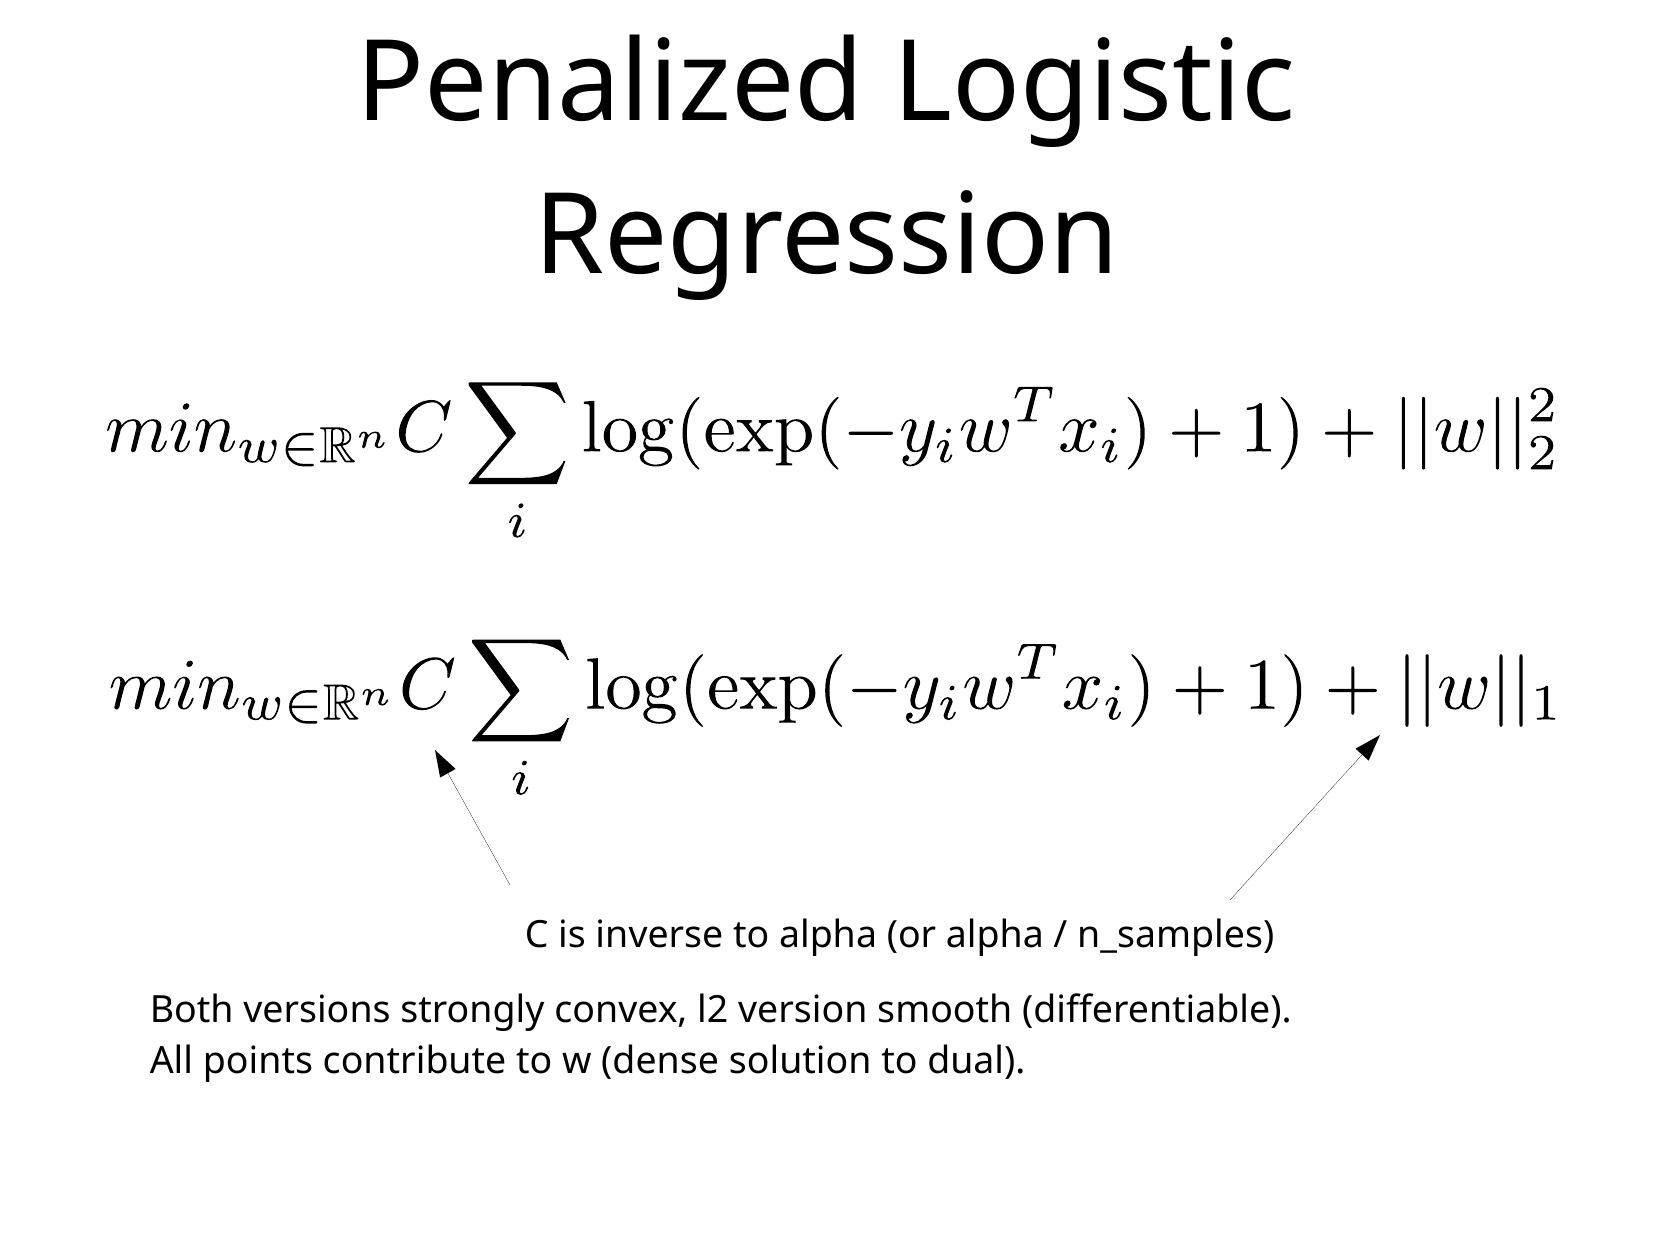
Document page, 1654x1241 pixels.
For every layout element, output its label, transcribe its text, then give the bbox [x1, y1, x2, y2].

text_box C is inverse to alpha (or alpha / n_samples) [510, 900, 1501, 961]
text_box [108, 632, 1561, 796]
title Penalized Logistic Regression [82, 49, 1571, 257]
text_box [105, 375, 1557, 538]
text_box Both versions strongly convex, l2 version smooth (differentiable). All points contribute to w (dense solution to dual). [135, 975, 1576, 1066]
